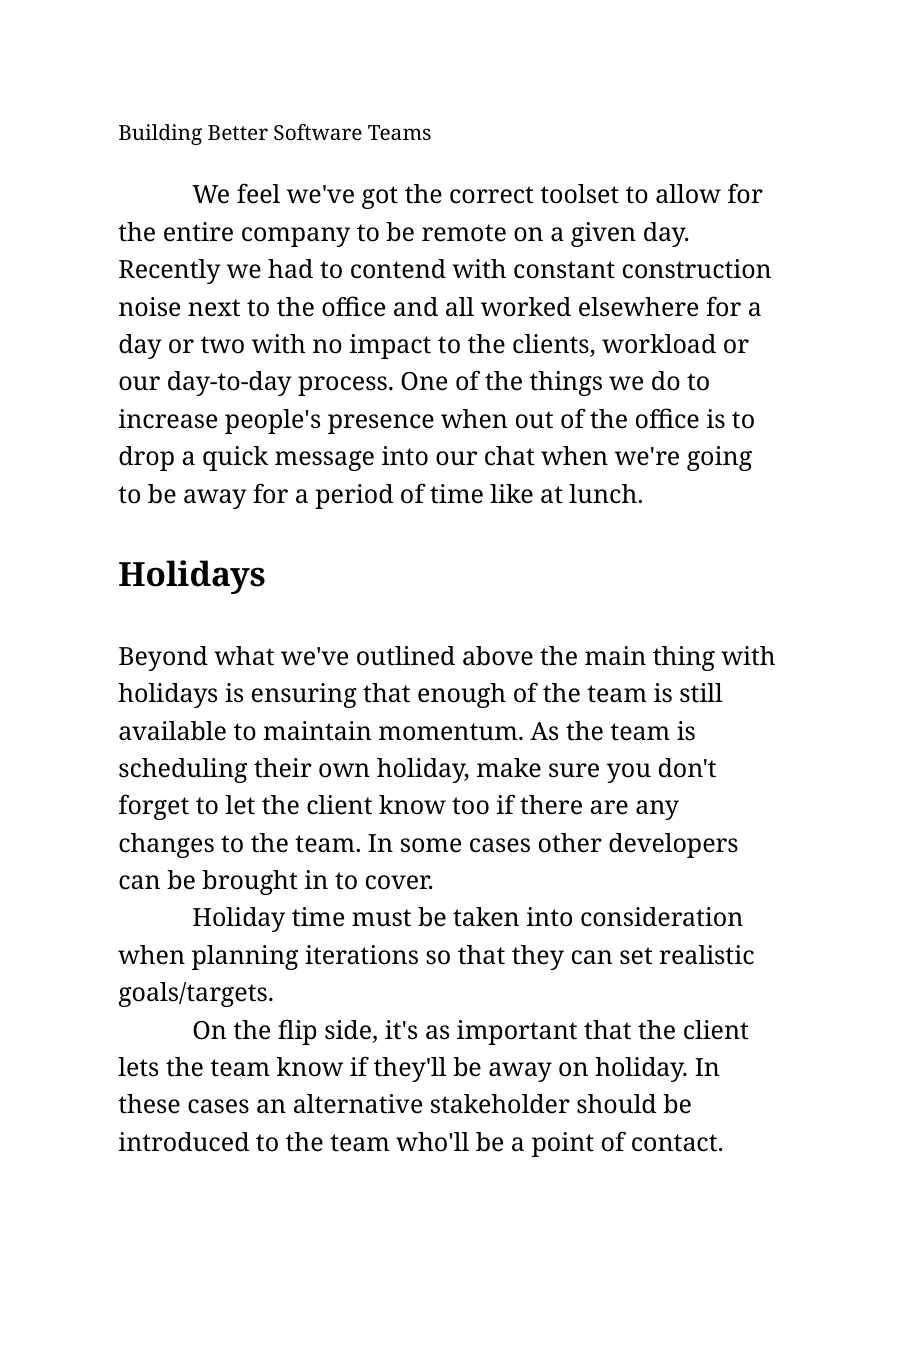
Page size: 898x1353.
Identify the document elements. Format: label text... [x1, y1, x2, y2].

text On the flip side, it's as important that the client lets the team know if they'll be away on holiday. In these cases an alternative stakeholder should be introduced to the team who'll be a point of contact. [118, 1012, 779, 1158]
text Beyond what we've outlined above the main thing with holidays is ensuring that enough of the team is still available to maintain momentum. As the team is scheduling their own holiday, make sure you don't forget to let the client know too if there are any changes to the team. In some cases other developers can be brought in to cover. [118, 638, 779, 897]
text Holiday time must be taken into consideration when planning iterations so that they can set realistic goals/targets. [118, 900, 779, 1009]
text We feel we've got the correct toolset to allow for the entire company to be remote on a given day. Recently we had to contend with constant construction noise next to the office and all worked elsewhere for a day or two with no impact to the clients, workload or our day-to-day process. One of the things we do to increase people's presence when out of the office is to drop a quick message into our chat when we're going to be away for a period of time like at lunch. [118, 177, 779, 510]
subtitle Holidays [118, 551, 779, 596]
